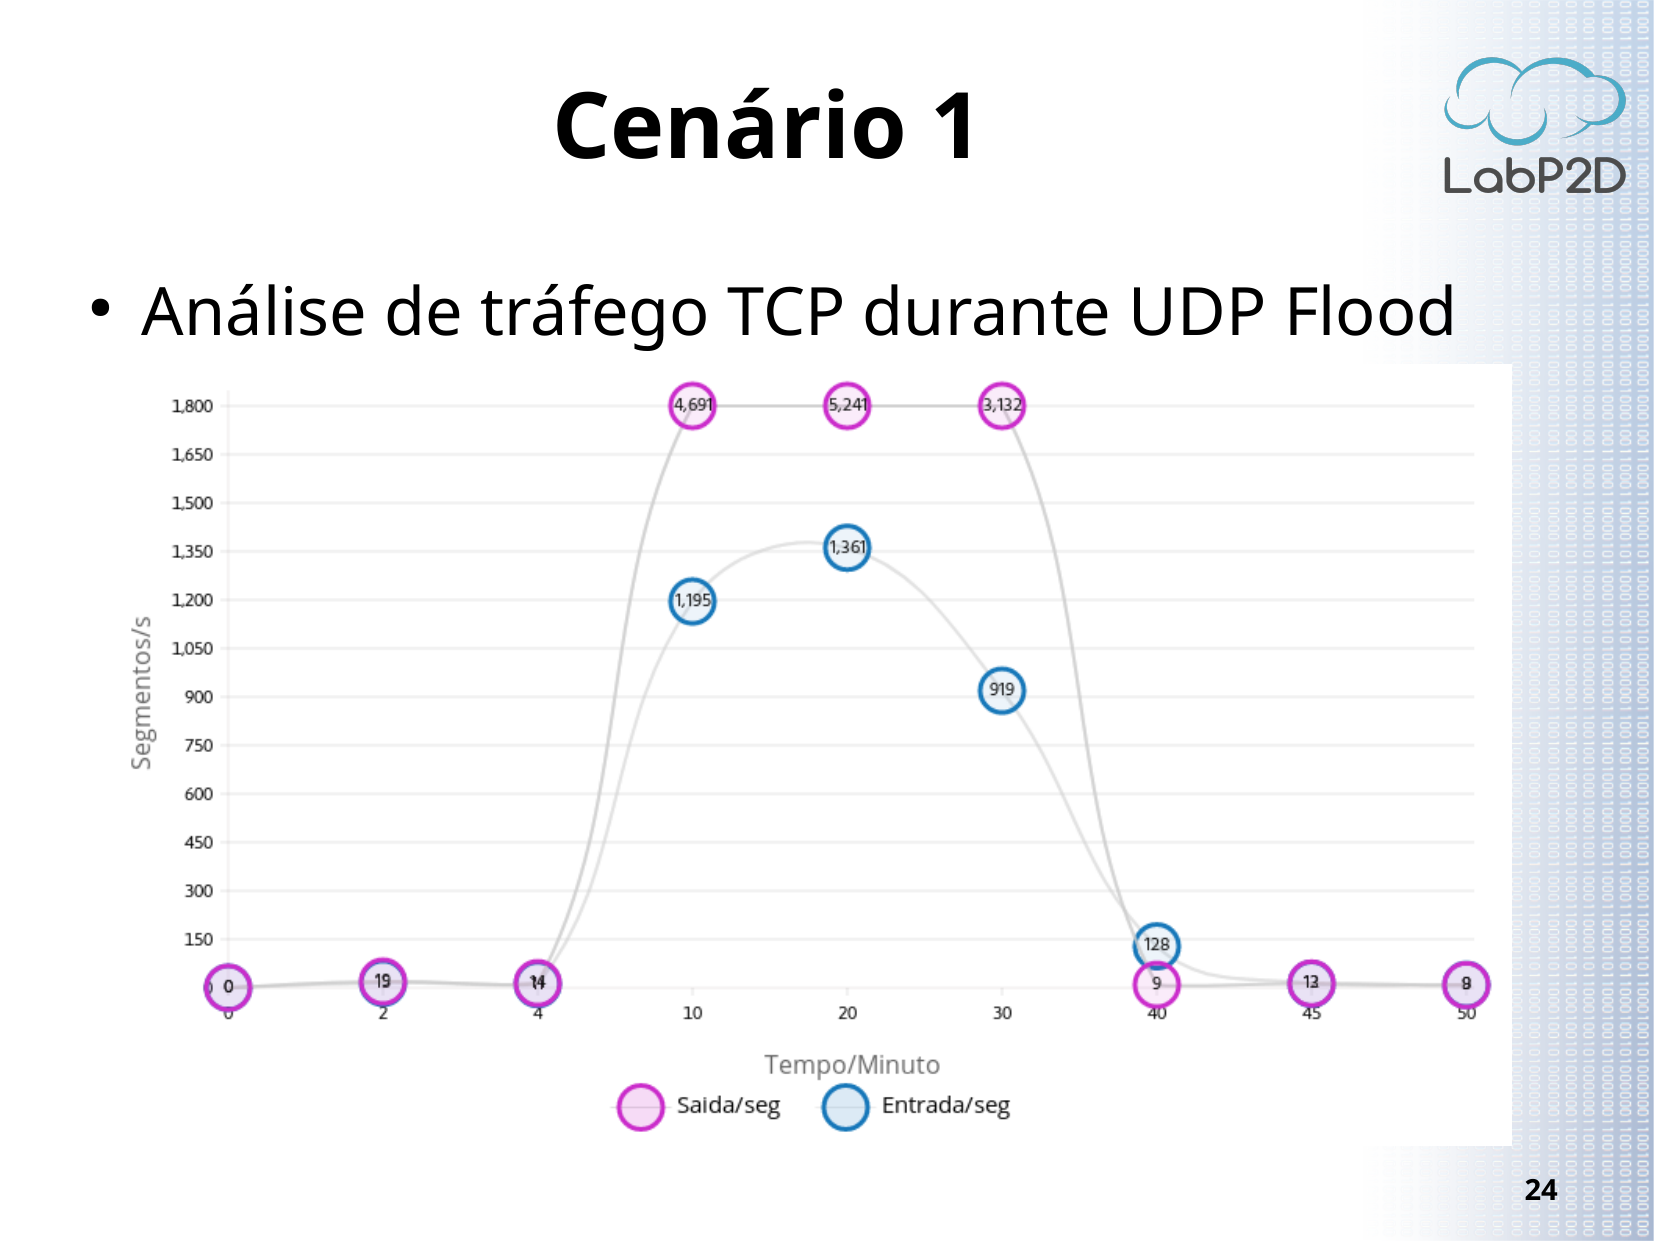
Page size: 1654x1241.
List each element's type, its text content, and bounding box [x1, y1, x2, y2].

list Análise de tráfego TCP durante UDP Flood [70, 236, 1560, 384]
picture [105, 1, 1654, 1240]
title Cenário 1 [82, 19, 1453, 227]
